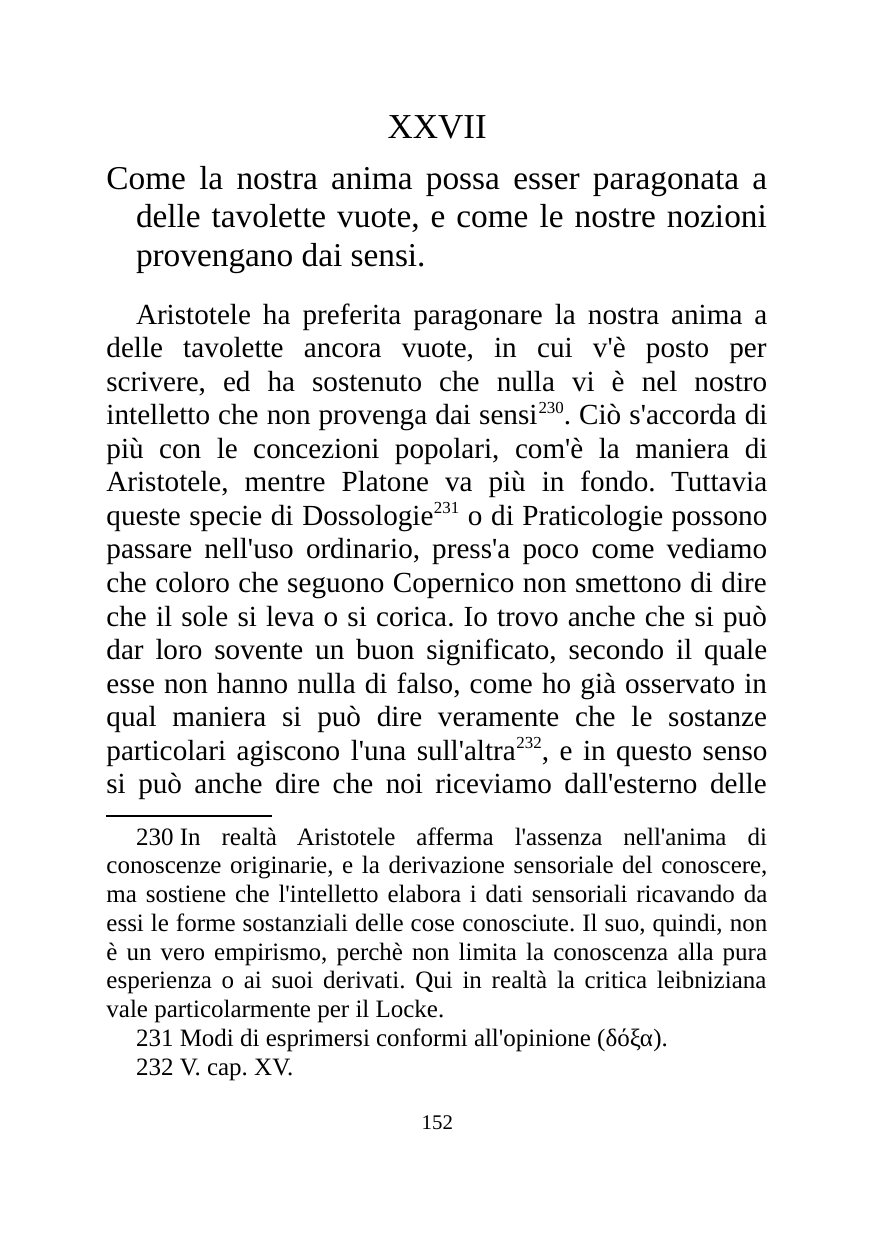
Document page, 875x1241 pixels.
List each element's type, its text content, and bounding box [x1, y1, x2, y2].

subtitle XXVII [106, 106, 768, 146]
subtitle Come la nostra anima possa esser paragonata a delle tavolette vuote, e come le nostre nozioni provengano dai sensi. [106, 158, 768, 273]
text V. cap. XV. [106, 1052, 768, 1080]
text In realtà Aristotele afferma l'assenza nell'anima di conoscenze originarie, e la derivazione sensoriale del conoscere, ma sostiene che l'intelletto elabora i dati sensoriali ricavando da essi le forme sostanziali delle cose conosciute. Il suo, quindi, non è un vero empirismo, perchè non limita la conoscenza alla pura esperienza o ai suoi derivati. Qui in realtà la critica leibniziana vale particolarmente per il Locke. [106, 822, 768, 1023]
text Modi di esprimersi conformi all'opinione (δόξα). [106, 1023, 768, 1052]
text Aristotele ha preferita paragonare la nostra anima a delle tavolette ancora vuote, in cui v'è posto per scrivere, ed ha sostenuto che nulla vi è nel nostro intelletto che non provenga dai sensi. Ciò s'accorda di più con le concezioni popolari, com'è la maniera di Aristotele, mentre Platone va più in fondo. Tuttavia queste specie di Dossologie o di Praticologie possono passare nell'uso ordinario, press'a poco come vediamo che coloro che seguono Copernico non smettono di dire che il sole si leva o si corica. Io trovo anche che si può dar loro sovente un buon significato, secondo il quale esse non hanno nulla di falso, come ho già osservato in qual maniera si può dire veramente che le sostanze particolari agiscono l'una sull'altra, e in questo senso si può anche dire che noi riceviamo dall'esterno delle [106, 297, 768, 800]
